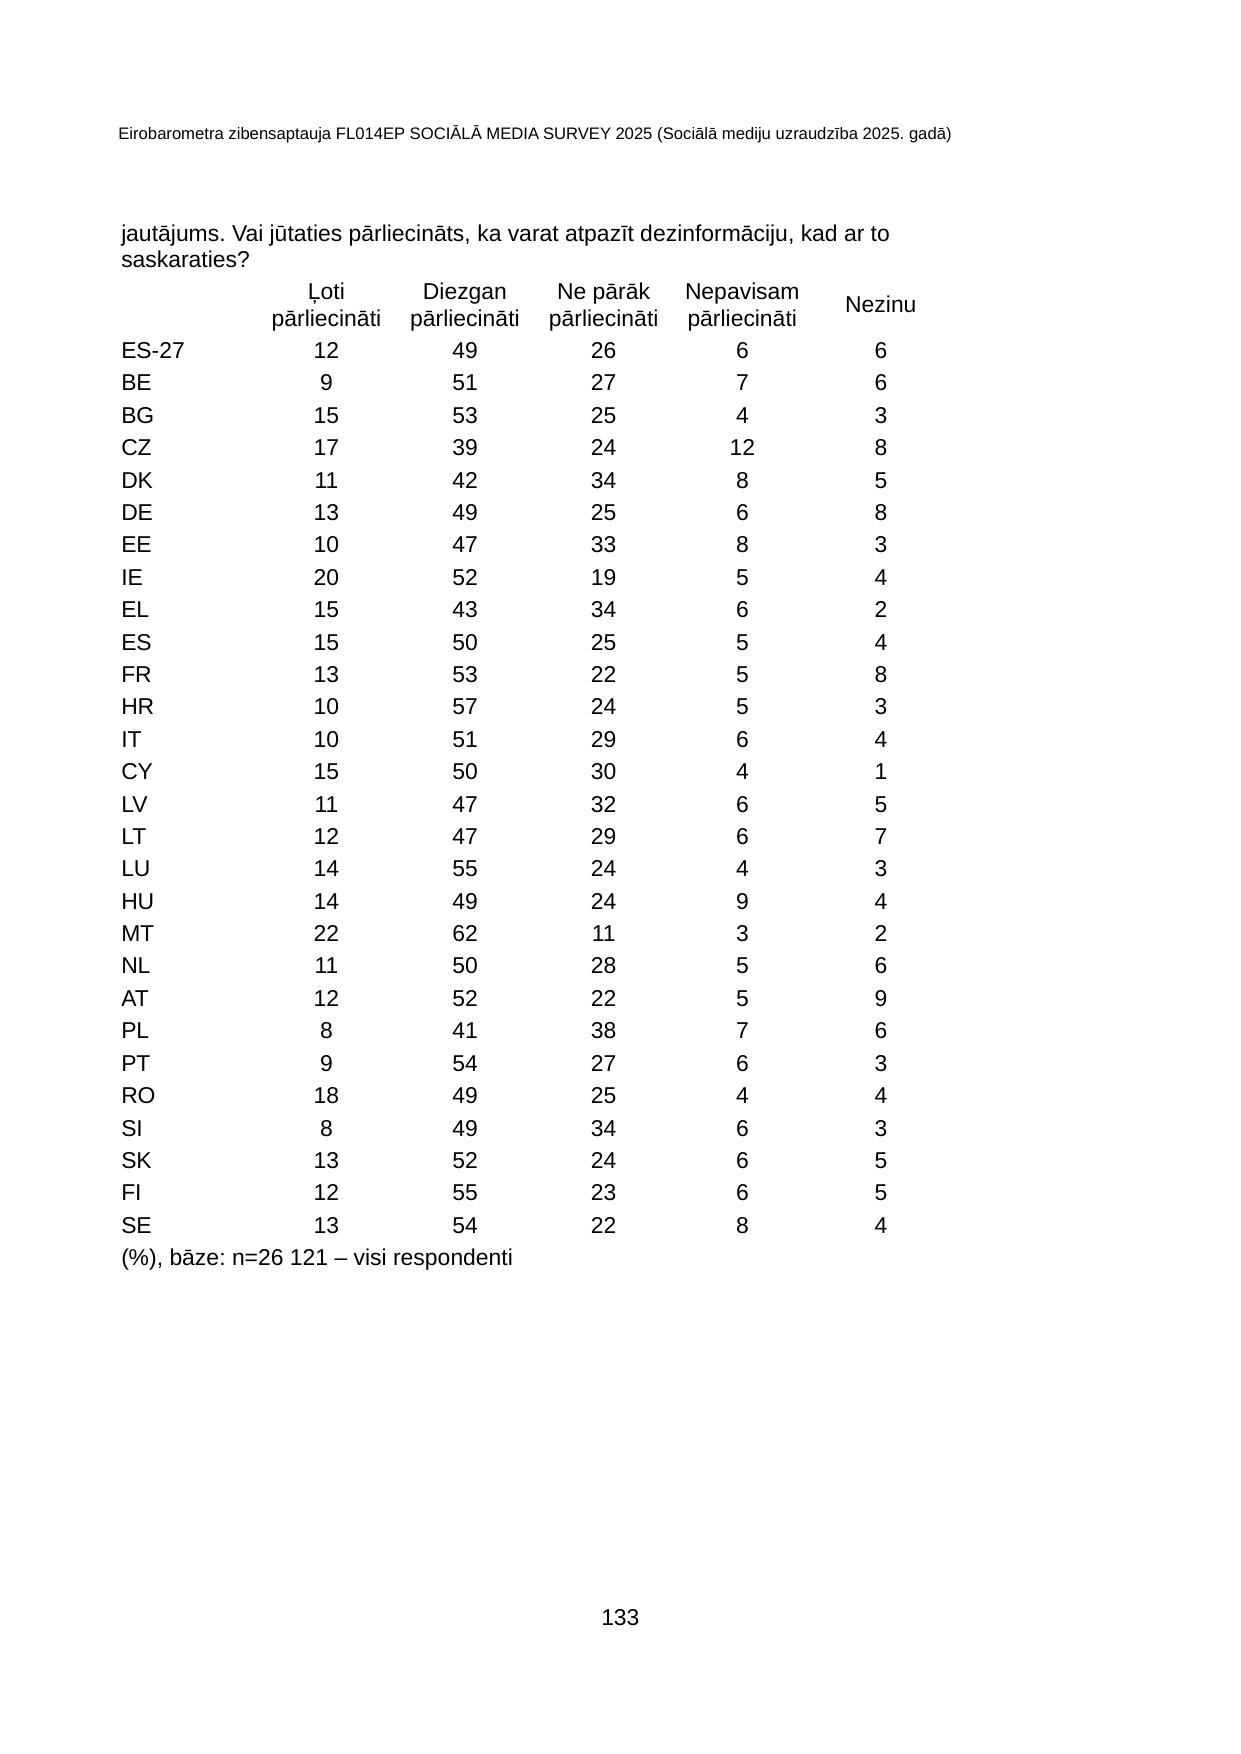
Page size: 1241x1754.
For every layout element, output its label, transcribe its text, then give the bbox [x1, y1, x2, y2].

table_cell 49 [395, 885, 534, 917]
table_cell 39 [395, 431, 534, 463]
table_cell 5 [811, 1144, 950, 1176]
table_cell IT [118, 723, 257, 755]
table_cell 4 [673, 399, 811, 431]
table_cell 22 [534, 658, 673, 690]
table_cell 17 [257, 431, 395, 463]
table_cell 53 [395, 658, 534, 690]
table_cell 27 [534, 366, 673, 399]
table_cell MT [118, 917, 257, 949]
table_cell 4 [811, 723, 950, 755]
table_cell 43 [395, 593, 534, 626]
table_cell 5 [673, 950, 811, 982]
table_cell 9 [257, 1047, 395, 1079]
table_cell BG [118, 399, 257, 431]
table_cell 5 [673, 626, 811, 658]
table_cell 3 [673, 917, 811, 949]
table_cell 10 [257, 723, 395, 755]
table_cell SE [118, 1209, 257, 1241]
table_cell 55 [395, 852, 534, 885]
table_cell BE [118, 366, 257, 399]
table_cell 47 [395, 788, 534, 820]
table_cell PL [118, 1014, 257, 1047]
table_cell 6 [673, 820, 811, 852]
table_cell 8 [257, 1014, 395, 1047]
table_cell 6 [673, 593, 811, 626]
table_cell 14 [257, 885, 395, 917]
table_cell 10 [257, 528, 395, 561]
table_cell 4 [811, 885, 950, 917]
table_header jautājums. Vai jūtaties pārliecināts, ka varat atpazīt dezinformāciju, kad ar to saskaraties? [118, 217, 950, 275]
table_cell 57 [395, 690, 534, 723]
table_cell 4 [673, 852, 811, 885]
table_cell 5 [673, 561, 811, 593]
table_cell 55 [395, 1176, 534, 1209]
table_cell 8 [811, 431, 950, 463]
table_cell 8 [811, 496, 950, 528]
table_cell 25 [534, 496, 673, 528]
table_cell 34 [534, 464, 673, 496]
table_cell 24 [534, 852, 673, 885]
table_cell DE [118, 496, 257, 528]
table_cell 12 [673, 431, 811, 463]
table_cell SK [118, 1144, 257, 1176]
table_cell 24 [534, 431, 673, 463]
table_cell 24 [534, 690, 673, 723]
table_cell ES [118, 626, 257, 658]
table_cell 7 [673, 366, 811, 399]
table_cell 11 [257, 788, 395, 820]
table_cell IE [118, 561, 257, 593]
table_cell 50 [395, 950, 534, 982]
table_cell 52 [395, 561, 534, 593]
table_cell 5 [673, 658, 811, 690]
table_cell 9 [257, 366, 395, 399]
table_cell HU [118, 885, 257, 917]
table_cell 20 [257, 561, 395, 593]
table_cell 15 [257, 399, 395, 431]
table_cell 5 [673, 982, 811, 1014]
table_cell 6 [673, 723, 811, 755]
table_cell 49 [395, 1079, 534, 1111]
table_cell 13 [257, 1209, 395, 1241]
table_cell Nepavisam pārliecināti [673, 275, 811, 334]
table_cell 32 [534, 788, 673, 820]
table_cell 62 [395, 917, 534, 949]
table_cell 8 [673, 1209, 811, 1241]
table_cell 5 [673, 690, 811, 723]
table_cell 23 [534, 1176, 673, 1209]
table_cell LV [118, 788, 257, 820]
table_cell 26 [534, 334, 673, 366]
table_cell 42 [395, 464, 534, 496]
table_cell 51 [395, 366, 534, 399]
table_cell 13 [257, 496, 395, 528]
table_cell 47 [395, 528, 534, 561]
table_cell 28 [534, 950, 673, 982]
table_cell 6 [811, 950, 950, 982]
table_cell 19 [534, 561, 673, 593]
table_cell 9 [811, 982, 950, 1014]
table_cell 5 [811, 1176, 950, 1209]
table_cell AT [118, 982, 257, 1014]
table_cell 9 [673, 885, 811, 917]
table_cell (%), bāze: n=26 121 – visi respondenti [118, 1241, 950, 1273]
table_cell 29 [534, 820, 673, 852]
table_cell 4 [811, 1209, 950, 1241]
table_cell 6 [673, 1144, 811, 1176]
table_cell 34 [534, 1111, 673, 1144]
table_cell 6 [673, 1047, 811, 1079]
table_cell 6 [811, 366, 950, 399]
table_cell 8 [811, 658, 950, 690]
table_cell 11 [257, 950, 395, 982]
table_cell DK [118, 464, 257, 496]
table_cell 29 [534, 723, 673, 755]
table_cell 3 [811, 528, 950, 561]
table_cell 52 [395, 982, 534, 1014]
table_cell 6 [811, 1014, 950, 1047]
table_cell 50 [395, 755, 534, 787]
table_cell 38 [534, 1014, 673, 1047]
table_cell 54 [395, 1047, 534, 1079]
table_cell 4 [811, 561, 950, 593]
table_cell FR [118, 658, 257, 690]
table_cell CZ [118, 431, 257, 463]
table_cell 24 [534, 885, 673, 917]
table_cell 4 [811, 626, 950, 658]
table_cell 25 [534, 399, 673, 431]
table_cell 34 [534, 593, 673, 626]
table_cell 25 [534, 1079, 673, 1111]
table_cell 3 [811, 399, 950, 431]
table_cell EE [118, 528, 257, 561]
table_cell 12 [257, 820, 395, 852]
table_cell 6 [811, 334, 950, 366]
table_cell 52 [395, 1144, 534, 1176]
table_cell Ļoti pārliecināti [257, 275, 395, 334]
table_cell 41 [395, 1014, 534, 1047]
table_cell 8 [257, 1111, 395, 1144]
table_cell 14 [257, 852, 395, 885]
table_cell 49 [395, 334, 534, 366]
table_cell PT [118, 1047, 257, 1079]
table_cell 30 [534, 755, 673, 787]
table_cell 3 [811, 690, 950, 723]
table_cell 49 [395, 1111, 534, 1144]
table_cell 7 [673, 1014, 811, 1047]
table_cell 22 [534, 982, 673, 1014]
table_cell 12 [257, 334, 395, 366]
table_cell LT [118, 820, 257, 852]
table_cell 4 [811, 1079, 950, 1111]
table_cell 54 [395, 1209, 534, 1241]
table_cell 6 [673, 334, 811, 366]
table_cell Diezgan pārliecināti [395, 275, 534, 334]
table_cell 51 [395, 723, 534, 755]
table_cell RO [118, 1079, 257, 1111]
table_cell NL [118, 950, 257, 982]
table_cell 2 [811, 593, 950, 626]
table_cell FI [118, 1176, 257, 1209]
table_cell 22 [534, 1209, 673, 1241]
table_cell 6 [673, 1176, 811, 1209]
table_cell 3 [811, 1111, 950, 1144]
table_cell 6 [673, 1111, 811, 1144]
table_cell EL [118, 593, 257, 626]
table_cell 8 [673, 528, 811, 561]
table_cell 4 [673, 1079, 811, 1111]
table_cell 3 [811, 852, 950, 885]
table_cell 13 [257, 658, 395, 690]
table_cell 22 [257, 917, 395, 949]
table_cell 7 [811, 820, 950, 852]
table_cell 13 [257, 1144, 395, 1176]
table_cell ES-27 [118, 334, 257, 366]
table_cell 12 [257, 1176, 395, 1209]
table_cell [118, 275, 257, 334]
table_cell 11 [257, 464, 395, 496]
table_cell 11 [534, 917, 673, 949]
table_cell 6 [673, 788, 811, 820]
table_cell 24 [534, 1144, 673, 1176]
table_cell 25 [534, 626, 673, 658]
table_cell 33 [534, 528, 673, 561]
table_cell CY [118, 755, 257, 787]
table_cell 8 [673, 464, 811, 496]
table_cell Nezinu [811, 275, 950, 334]
table_cell 49 [395, 496, 534, 528]
table_cell SI [118, 1111, 257, 1144]
table_cell 15 [257, 755, 395, 787]
table_cell 53 [395, 399, 534, 431]
table_cell Ne pārāk pārliecināti [534, 275, 673, 334]
table_cell 10 [257, 690, 395, 723]
table_cell 47 [395, 820, 534, 852]
table_cell 5 [811, 464, 950, 496]
table_cell 5 [811, 788, 950, 820]
table_cell 4 [673, 755, 811, 787]
table_cell 15 [257, 593, 395, 626]
table_cell 15 [257, 626, 395, 658]
table_cell 12 [257, 982, 395, 1014]
table_cell 2 [811, 917, 950, 949]
table_cell 1 [811, 755, 950, 787]
table_cell HR [118, 690, 257, 723]
table_cell 27 [534, 1047, 673, 1079]
table_cell LU [118, 852, 257, 885]
table_cell 6 [673, 496, 811, 528]
table_cell 3 [811, 1047, 950, 1079]
table_cell 18 [257, 1079, 395, 1111]
table_cell 50 [395, 626, 534, 658]
